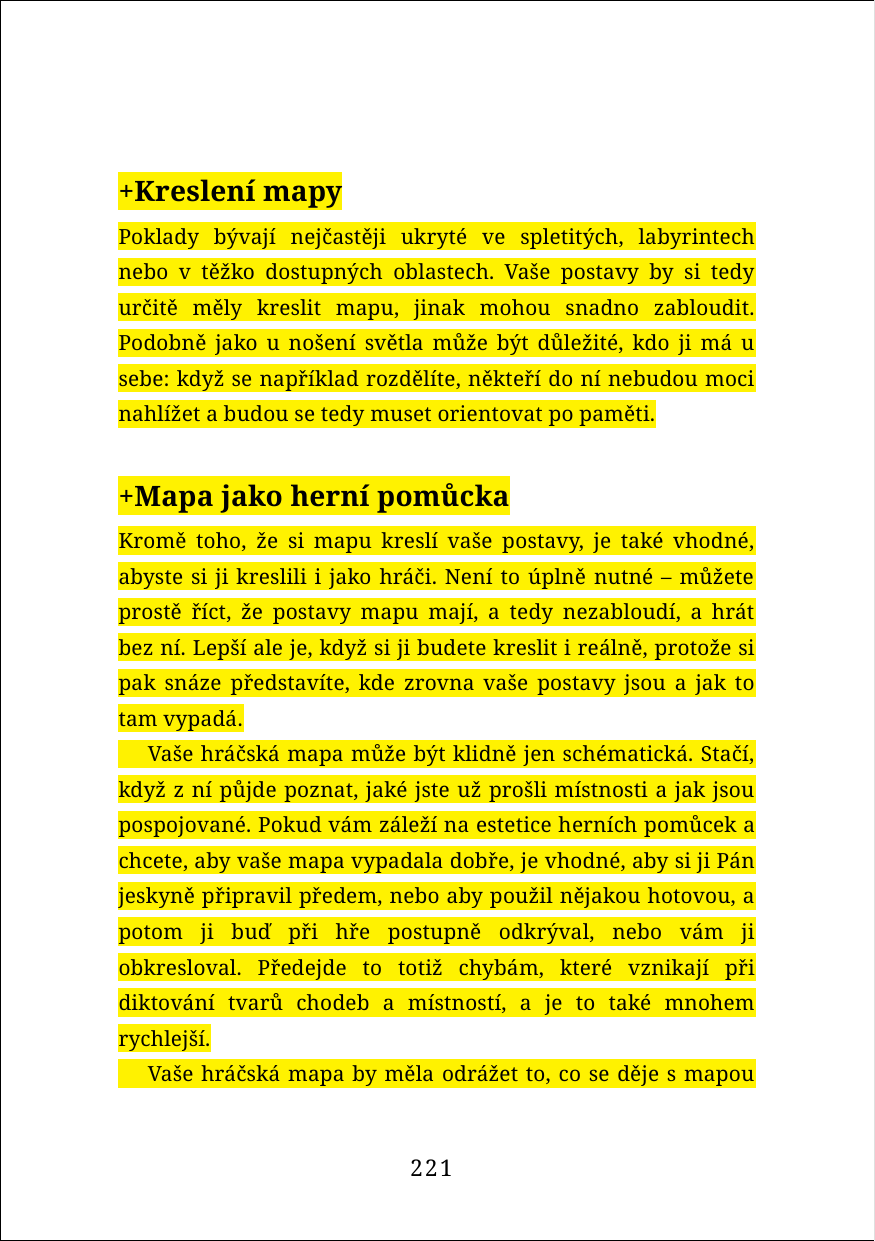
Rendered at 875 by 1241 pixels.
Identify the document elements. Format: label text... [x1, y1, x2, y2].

subtitle +Mapa jako herní pomůcka [118, 476, 756, 515]
subtitle +Kreslení mapy [118, 172, 756, 210]
text Kromě toho, že si mapu kreslí vaše postavy, je také vhodné, abyste si ji kreslili i jako hráči. Není to úplně nutné – můžete prostě říct, že postavy mapu mají, a tedy nezabloudí, a hrát bez ní. Lepší ale je, když si ji budete kreslit i reálně, protože si pak snáze představíte, kde zrovna vaše postavy jsou a jak to tam vypadá. Vaše hráčská mapa může být klidně jen schématická. Stačí, když z ní půjde poznat, jaké jste už prošli místnosti a jak jsou pospojované. Pokud vám záleží na estetice herních pomůcek a chcete, aby vaše mapa vypadala dobře, je vhodné, aby si ji Pán jeskyně připravil předem, nebo aby použil nějakou hotovou, a potom ji buď při hře postupně odkrýval, nebo vám ji obkresloval. Předejde to totiž chybám, které vznikají při diktování tvarů chodeb a místností, a je to také mnohem rychlejší. Vaše hráčská mapa by měla odrážet to, co se děje s mapou [118, 526, 756, 1088]
text Poklady bývají nejčastěji ukryté ve spletitých, labyrintech nebo v těžko dostupných oblastech. Vaše postavy by si tedy určitě měly kreslit mapu, jinak mohou snadno zabloudit. Podobně jako u nošení světla může být důležité, kdo ji má u sebe: když se například rozdělíte, někteří do ní nebudou moci nahlížet a budou se tedy muset orientovat po paměti. [118, 222, 756, 428]
